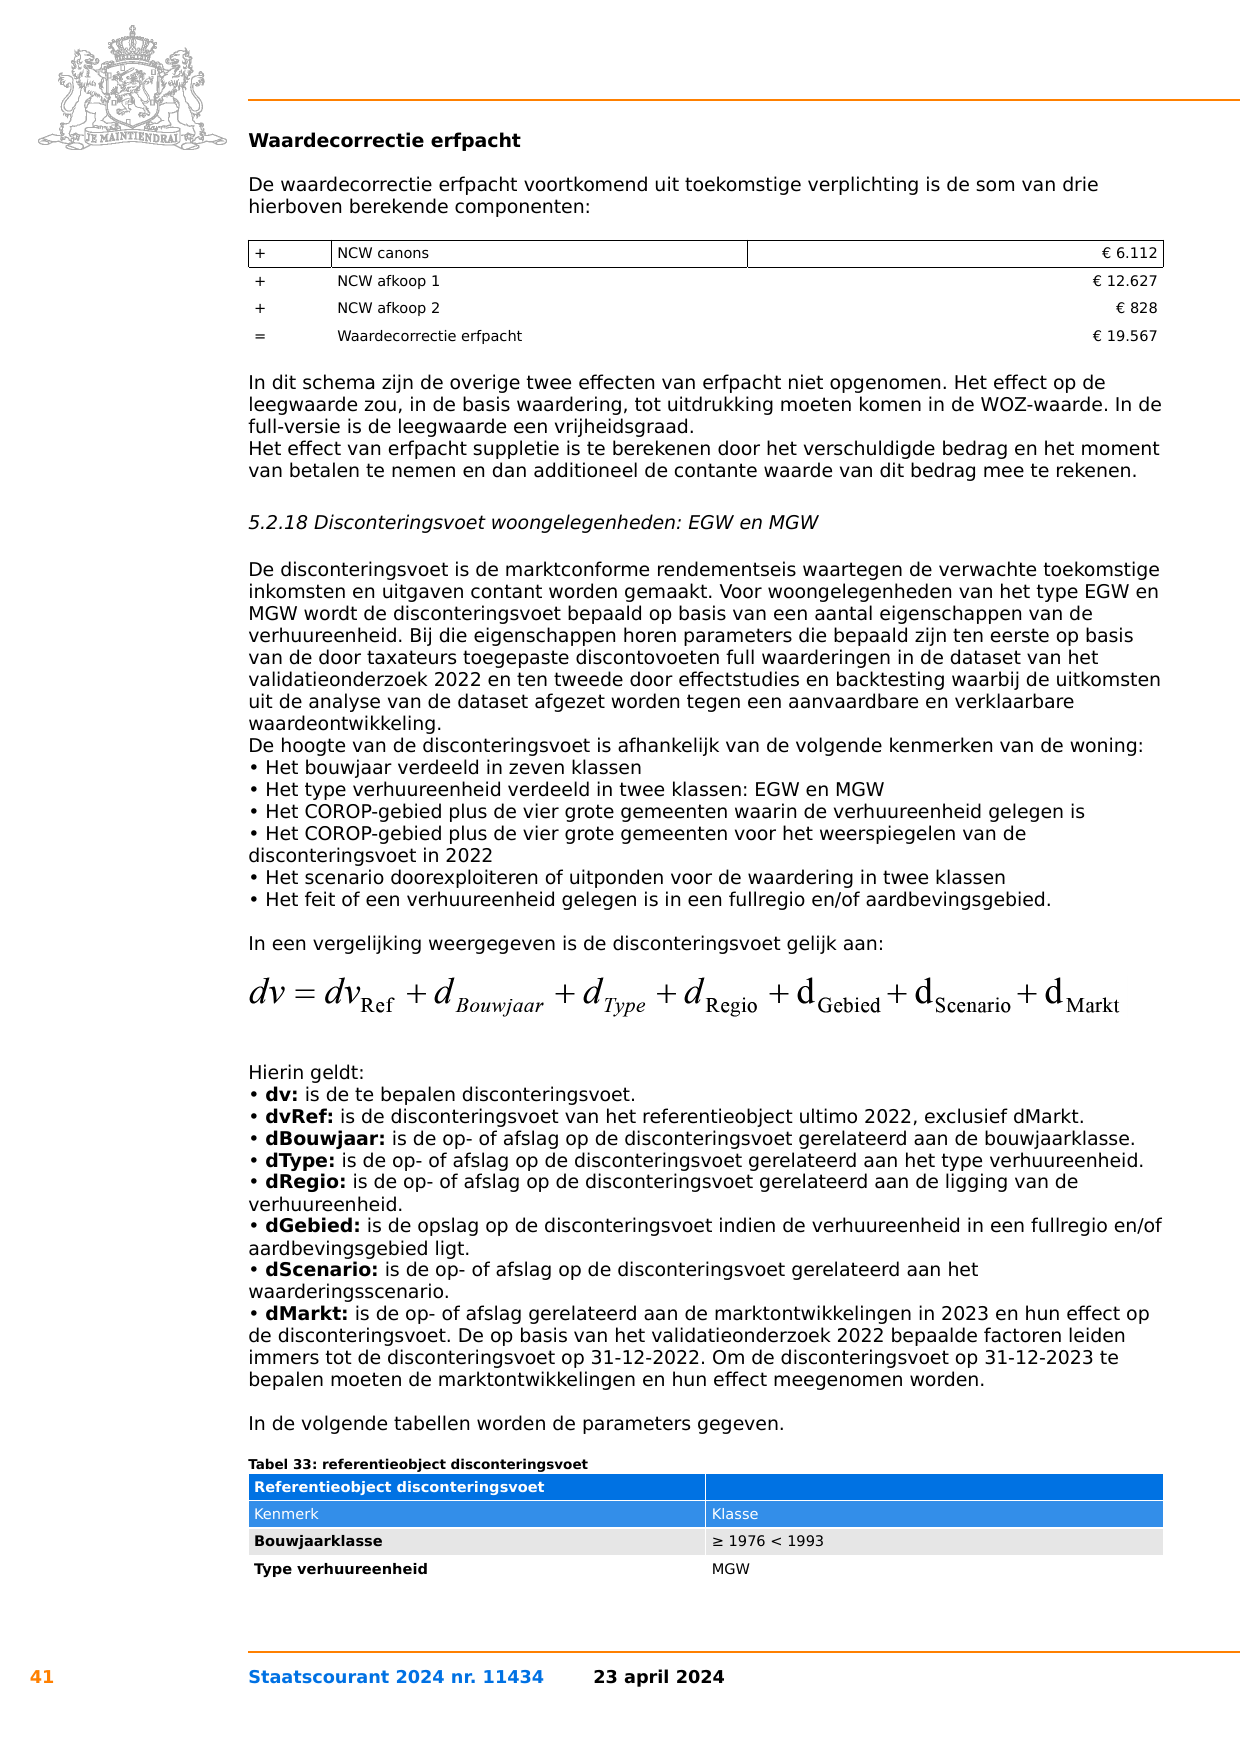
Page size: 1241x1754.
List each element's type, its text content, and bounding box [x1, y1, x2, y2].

table_cell € 12.627 [748, 268, 1163, 294]
table_cell NCW afkoop 1 [332, 268, 747, 294]
table_header Tabel 33: referentieobject disconteringsvoet [248, 1457, 1163, 1473]
text De waardecorrectie erfpacht voortkomend uit toekomstige verplichting is de som van drie hierboven berekende componenten: [248, 174, 1163, 218]
text • dType: is de op- of afslag op de disconteringsvoet gerelateerd aan het type verhuureenheid. [248, 1149, 1163, 1171]
table_cell ≥ 1976 < 1993 [706, 1529, 1163, 1555]
text • dMarkt: is de op- of afslag gerelateerd aan de marktontwikkelingen in 2023 en hun effect op de disconteringsvoet. De op basis van het validatieonderzoek 2022 bepaalde factoren leiden immers tot de disconteringsvoet op 31-12-2022. Om de disconteringsvoet op 31-12-2023 te bepalen moeten de marktontwikkelingen en hun effect meegenomen worden. [248, 1303, 1163, 1391]
text Het effect van erfpacht suppletie is te berekenen door het verschuldigde bedrag en het moment van betalen te nemen en dan additioneel de contante waarde van dit bedrag mee te rekenen. [248, 438, 1163, 482]
text • Het scenario doorexploiteren of uitponden voor de waardering in twee klassen [248, 867, 1163, 889]
subtitle 5.2.18 Disconteringsvoet woongelegenheden: EGW en MGW [248, 512, 1163, 534]
text • dvRef: is de disconteringsvoet van het referentieobject ultimo 2022, exclusief dMarkt. [248, 1106, 1163, 1127]
text • dGebied: is de opslag op de disconteringsvoet indien de verhuureenheid in een fullregio en/of aardbevingsgebied ligt. [248, 1215, 1163, 1259]
table_cell € 828 [748, 295, 1163, 322]
text In de volgende tabellen worden de parameters gegeven. [248, 1413, 1163, 1435]
text • dBouwjaar: is de op- of afslag op de disconteringsvoet gerelateerd aan de bouwjaarklasse. [248, 1127, 1163, 1149]
table_cell Type verhuureenheid [249, 1556, 705, 1582]
table_cell MGW [706, 1556, 1163, 1582]
table_cell € 19.567 [748, 323, 1163, 349]
text In dit schema zijn de overige twee effecten van erfpacht niet opgenomen. Het effect op de leegwaarde zou, in de basis waardering, tot uitdrukking moeten komen in de WOZ-waarde. In de full-versie is de leegwaarde een vrijheidsgraad. [248, 372, 1163, 438]
table_cell Bouwjaarklasse [249, 1529, 705, 1555]
table_cell Klasse [706, 1501, 1163, 1527]
table_cell [706, 1474, 1163, 1500]
table_header + [249, 241, 331, 267]
table_cell Kenmerk [249, 1501, 705, 1527]
table_cell + [249, 295, 331, 322]
text De hoogte van de disconteringsvoet is afhankelijk van de volgende kenmerken van de woning: [248, 735, 1163, 757]
text Hierin geldt: [248, 1062, 1163, 1083]
picture [248, 976, 1128, 1018]
table_header NCW canons [332, 241, 747, 267]
table_cell Referentieobject disconteringsvoet [249, 1474, 705, 1500]
text • dScenario: is de op- of afslag op de disconteringsvoet gerelateerd aan het waarderingsscenario. [248, 1259, 1163, 1303]
subtitle Waardecorrectie erfpacht [248, 130, 1163, 152]
picture [38, 25, 227, 150]
text • Het COROP-gebied plus de vier grote gemeenten voor het weerspiegelen van de disconteringsvoet in 2022 [248, 823, 1163, 867]
text • dRegio: is de op- of afslag op de disconteringsvoet gerelateerd aan de ligging van de verhuureenheid. [248, 1171, 1163, 1215]
text • Het COROP-gebied plus de vier grote gemeenten waarin de verhuureenheid gelegen is [248, 801, 1163, 823]
table_cell Waardecorrectie erfpacht [332, 323, 747, 349]
text In een vergelijking weergegeven is de disconteringsvoet gelijk aan: [248, 932, 1163, 954]
text • Het bouwjaar verdeeld in zeven klassen [248, 757, 1163, 779]
table_cell + [249, 268, 331, 294]
text • Het feit of een verhuureenheid gelegen is in een fullregio en/of aardbevingsgebied. [248, 889, 1163, 911]
text • dv: is de te bepalen disconteringsvoet. [248, 1083, 1163, 1106]
table_header € 6.112 [748, 241, 1163, 267]
text De disconteringsvoet is de marktconforme rendementseis waartegen de verwachte toekomstige inkomsten en uitgaven contant worden gemaakt. Voor woongelegenheden van het type EGW en MGW wordt de disconteringsvoet bepaald op basis van een aantal eigenschappen van de verhuureenheid. Bij die eigenschappen horen parameters die bepaald zijn ten eerste op basis van de door taxateurs toegepaste discontovoeten full waarderingen in de dataset van het validatieonderzoek 2022 en ten tweede door effectstudies en backtesting waarbij de uitkomsten uit de analyse van de dataset afgezet worden tegen een aanvaardbare en verklaarbare waardeontwikkeling. [248, 559, 1163, 735]
table_cell NCW afkoop 2 [332, 295, 747, 322]
table_cell = [249, 323, 331, 349]
text • Het type verhuureenheid verdeeld in twee klassen: EGW en MGW [248, 779, 1163, 801]
